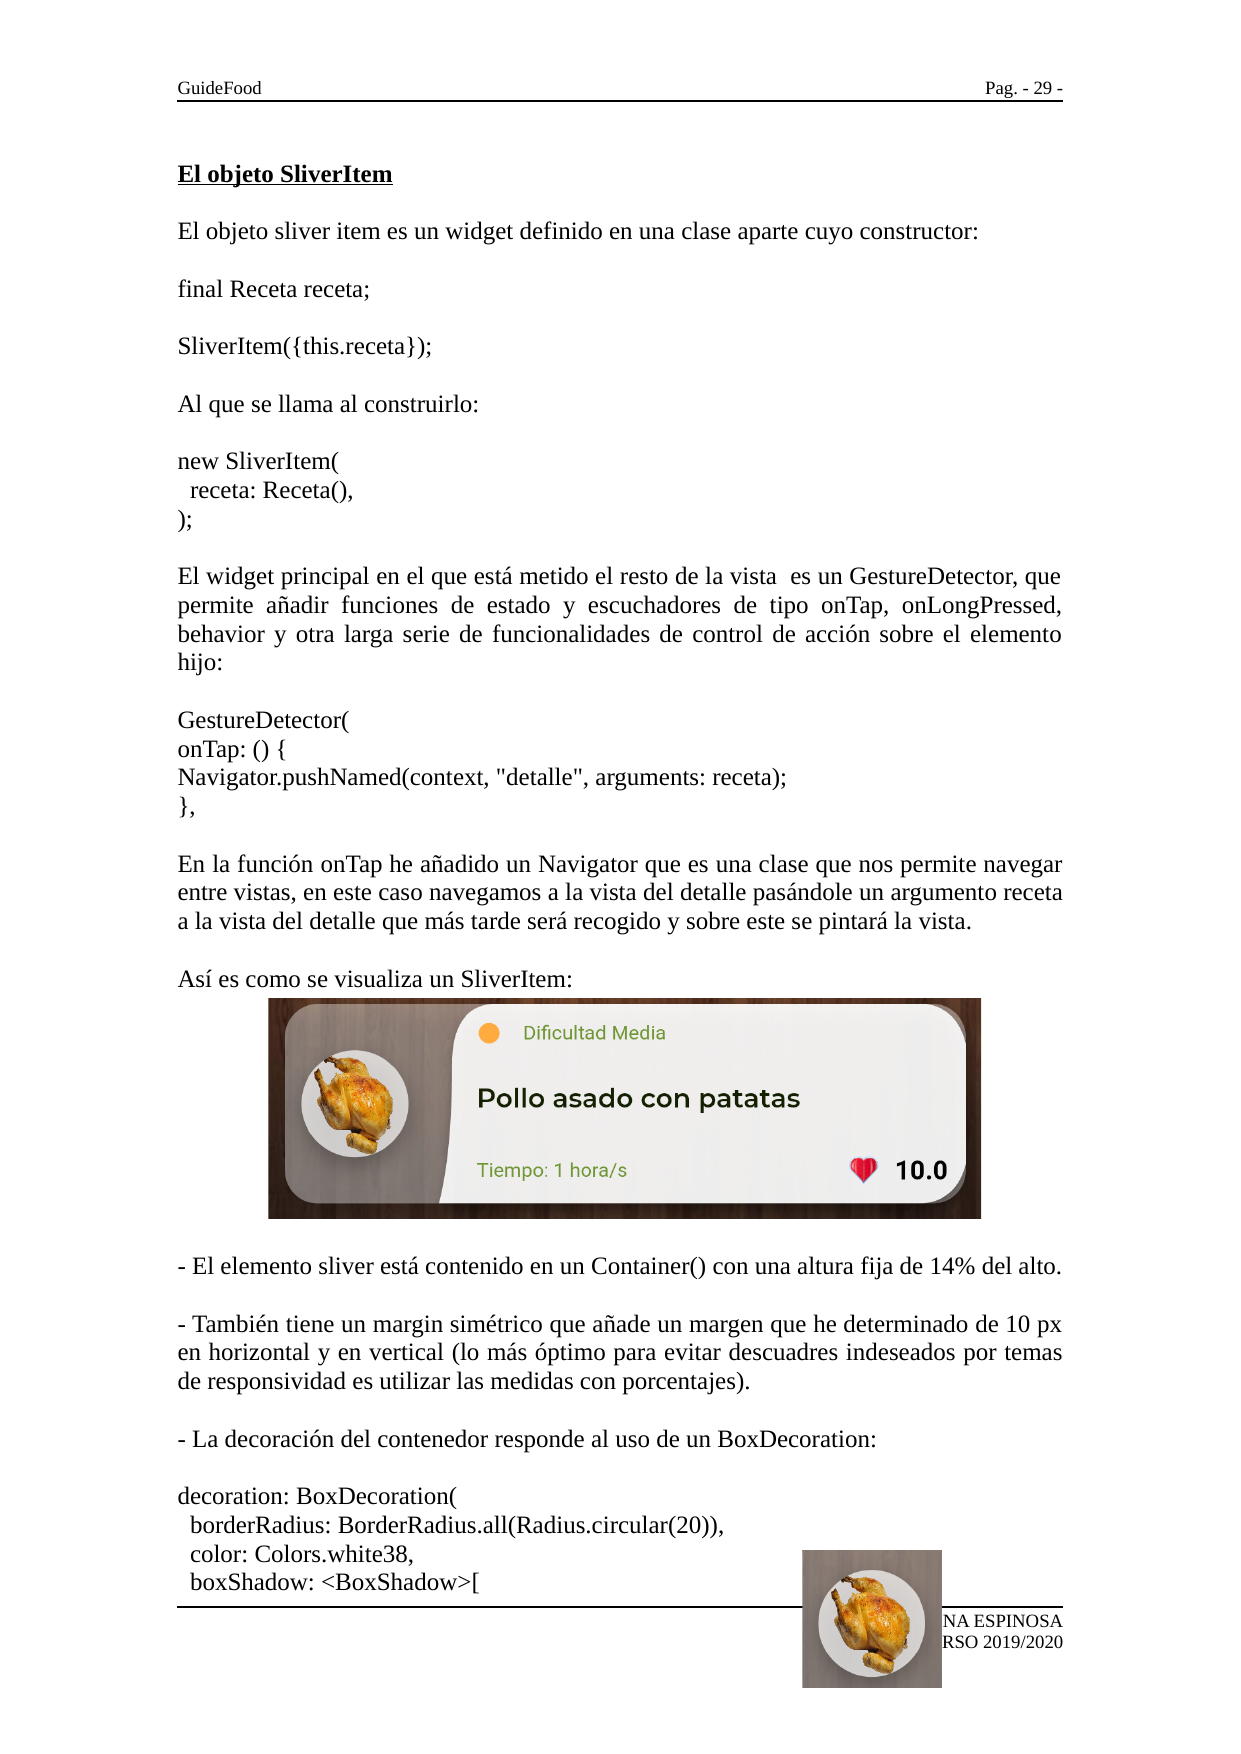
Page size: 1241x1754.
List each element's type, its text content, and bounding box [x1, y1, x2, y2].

text new SliverItem( [177, 446, 1063, 475]
text final Receta receta; [177, 274, 1063, 302]
text ); [177, 504, 1063, 532]
text color: Colors.white38, [177, 1539, 1063, 1567]
text decoration: BoxDecoration( [177, 1481, 1063, 1510]
text Al que se llama al construirlo: [177, 389, 1063, 417]
text receta: Receta(), [177, 475, 1063, 504]
text [813, 1567, 1063, 1596]
text El widget principal en el que está metido el resto de la vista es un GestureDetector, que permite añadir funciones de estado y escuchadores de tipo onTap, onLongPressed, behavior y otra larga serie de funcionalidades de control de acción sobre el elemento hijo: [177, 561, 1063, 676]
text SliverItem({this.receta}); [177, 331, 1063, 360]
text - La decoración del contenedor responde al uso de un BoxDecoration: [177, 1424, 1063, 1452]
text }, [177, 791, 1063, 820]
text GestureDetector( [177, 705, 1063, 734]
text boxShadow: <BoxShadow>[ [177, 1567, 802, 1596]
text El objeto sliver item es un widget definido en una clase aparte cuyo constructor: [177, 216, 1063, 245]
text onTap: () { [177, 734, 1063, 762]
picture [802, 1555, 813, 1604]
picture [268, 998, 982, 1085]
text borderRadius: BorderRadius.all(Radius.circular(20)), [177, 1510, 1063, 1539]
text Así es como se visualiza un SliverItem: [177, 964, 1063, 992]
text - El elemento sliver está contenido en un Container() con una altura fija de 14% del alto. [177, 1251, 1063, 1280]
text - También tiene un margin simétrico que añade un margen que he determinado de 10 px en horizontal y en vertical (lo más óptimo para evitar descuadres indeseados por temas de responsividad es utilizar las medidas con porcentajes). [177, 1309, 1063, 1395]
text Navigator.pushNamed(context, "detalle", arguments: receta); [177, 762, 1063, 791]
text En la función onTap he añadido un Navigator que es una clase que nos permite navegar entre vistas, en este caso navegamos a la vista del detalle pasándole un argumento receta a la vista del detalle que más tarde será recogido y sobre este se pintará la vista. [177, 849, 1063, 935]
text El objeto SliverItem [177, 159, 1063, 187]
